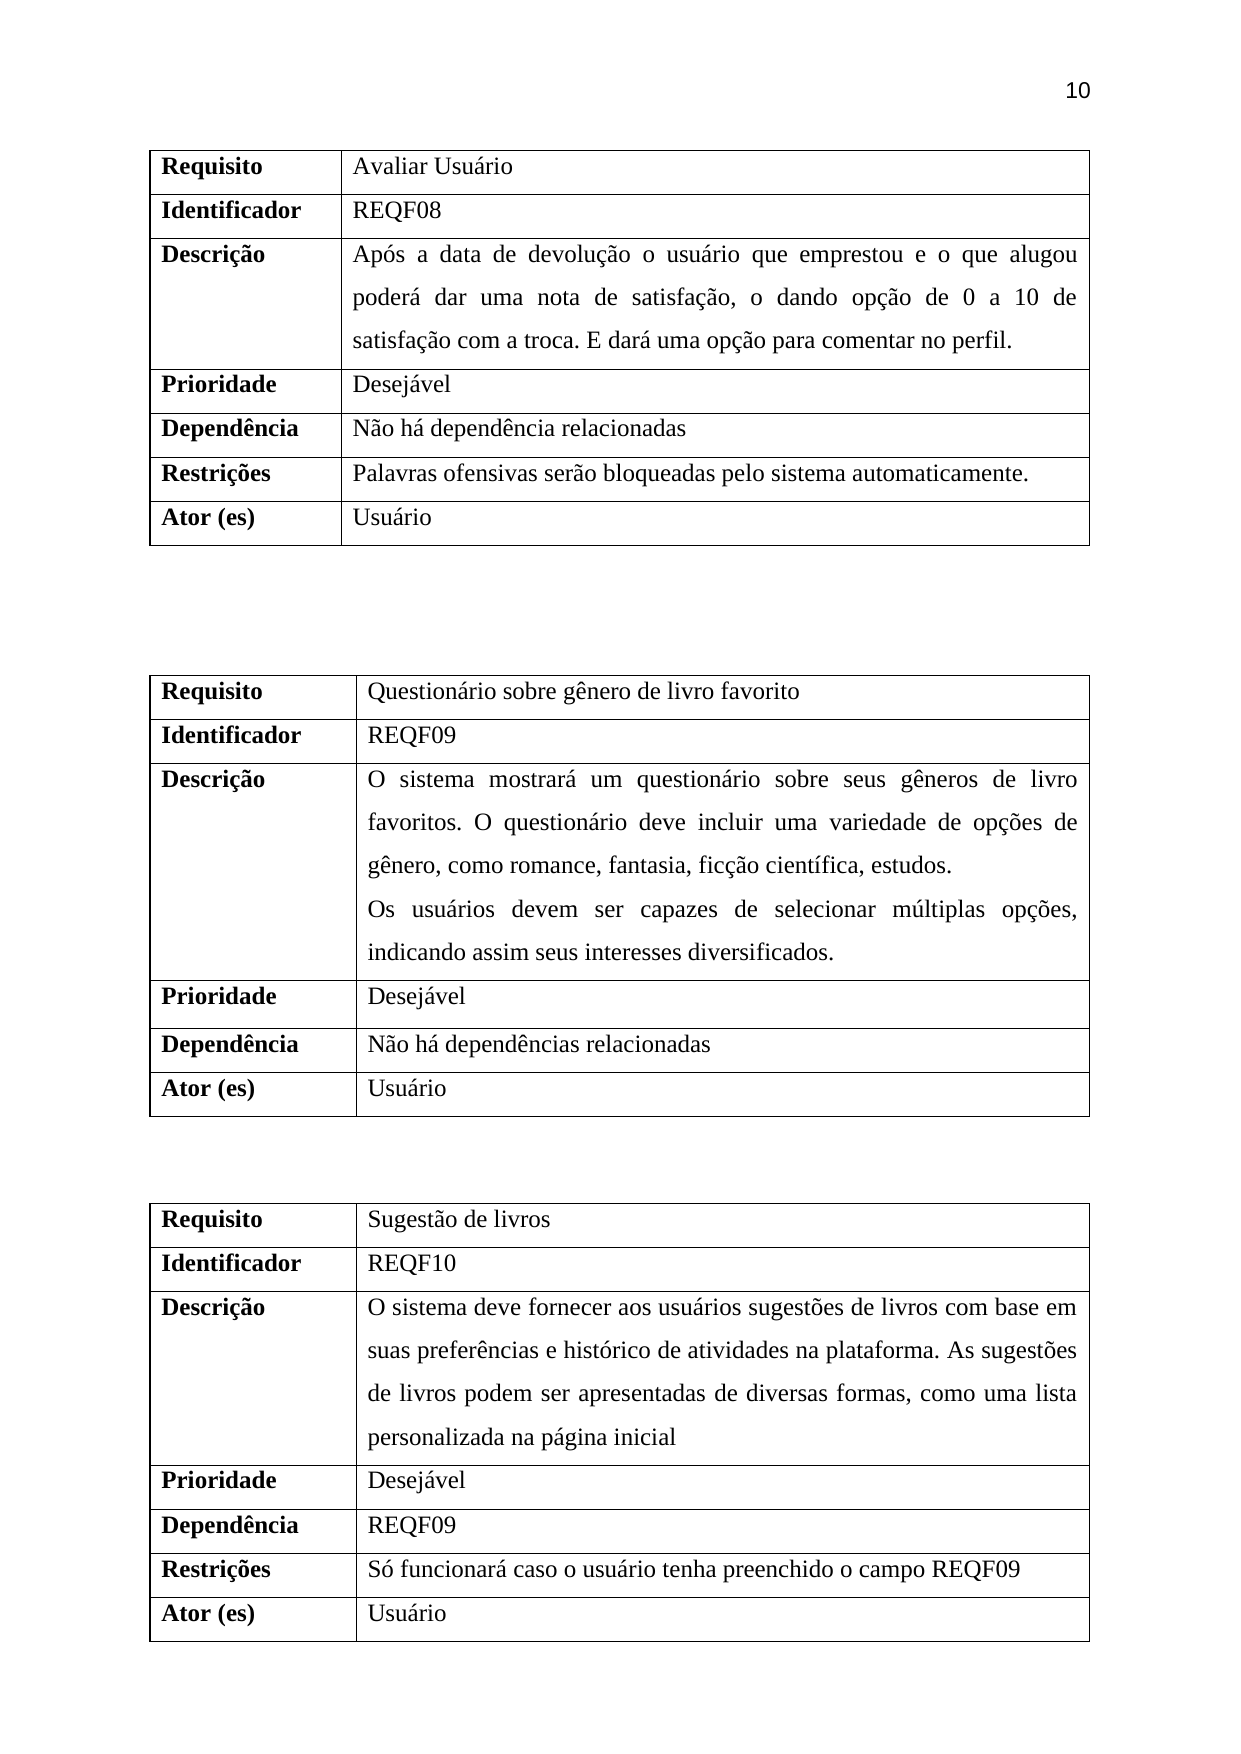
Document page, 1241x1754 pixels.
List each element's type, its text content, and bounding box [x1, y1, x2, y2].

table_cell Prioridade [151, 370, 341, 412]
table_cell Prioridade [151, 1466, 356, 1509]
table_cell REQF09 [357, 720, 1089, 763]
table_cell REQF09 [357, 1510, 1089, 1553]
table_cell Dependência [151, 1029, 356, 1072]
table_cell Usuário [342, 502, 1089, 545]
table_cell Dependência [151, 414, 341, 457]
table_cell REQF08 [342, 195, 1089, 238]
table_cell Descrição [151, 239, 341, 368]
table_header Questionário sobre gênero de livro favorito [357, 676, 1089, 719]
table_cell Restrições [151, 1554, 356, 1597]
table_cell Desejável [357, 981, 1089, 1028]
table_header Requisito [151, 1204, 356, 1247]
table_cell Identificador [151, 720, 356, 763]
table_cell Identificador [151, 1248, 356, 1291]
table_cell Ator (es) [151, 1598, 356, 1641]
table_cell Prioridade [151, 981, 356, 1028]
table_cell Identificador [151, 195, 341, 238]
table_cell Não há dependência relacionadas [342, 414, 1089, 457]
table_cell Desejável [342, 370, 1089, 412]
table_cell Após a data de devolução o usuário que emprestou e o que alugou poderá dar uma nota de satisfação, o dando opção de 0 a 10 de satisfação com a troca. E dará uma opção para comentar no perfil. [342, 239, 1089, 368]
table_cell Palavras ofensivas serão bloqueadas pelo sistema automaticamente. [342, 458, 1089, 501]
table_cell Desejável [357, 1466, 1089, 1509]
table_cell Ator (es) [151, 502, 341, 545]
table_cell Ator (es) [151, 1073, 356, 1116]
table_header Requisito [151, 151, 341, 194]
table_cell Descrição [151, 764, 356, 980]
table_cell Restrições [151, 458, 341, 501]
table_header Requisito [151, 676, 356, 719]
table_cell Só funcionará caso o usuário tenha preenchido o campo REQF09 [357, 1554, 1089, 1597]
table_cell Não há dependências relacionadas [357, 1029, 1089, 1072]
table_cell Dependência [151, 1510, 356, 1553]
table_cell O sistema mostrará um questionário sobre seus gêneros de livro favoritos. O questionário deve incluir uma variedade de opções de gênero, como romance, fantasia, ficção científica, estudos. Os usuários devem ser capazes de selecionar múltiplas opções, indicando assim seus interesses diversificados. [357, 764, 1089, 980]
table_cell Usuário [357, 1073, 1089, 1116]
table_header Sugestão de livros [357, 1204, 1089, 1247]
table_cell Descrição [151, 1292, 356, 1464]
table_cell REQF10 [357, 1248, 1089, 1291]
table_cell Usuário [357, 1598, 1089, 1641]
table_cell O sistema deve fornecer aos usuários sugestões de livros com base em suas preferências e histórico de atividades na plataforma. As sugestões de livros podem ser apresentadas de diversas formas, como uma lista personalizada na página inicial [357, 1292, 1089, 1464]
table_header Avaliar Usuário [342, 151, 1089, 194]
